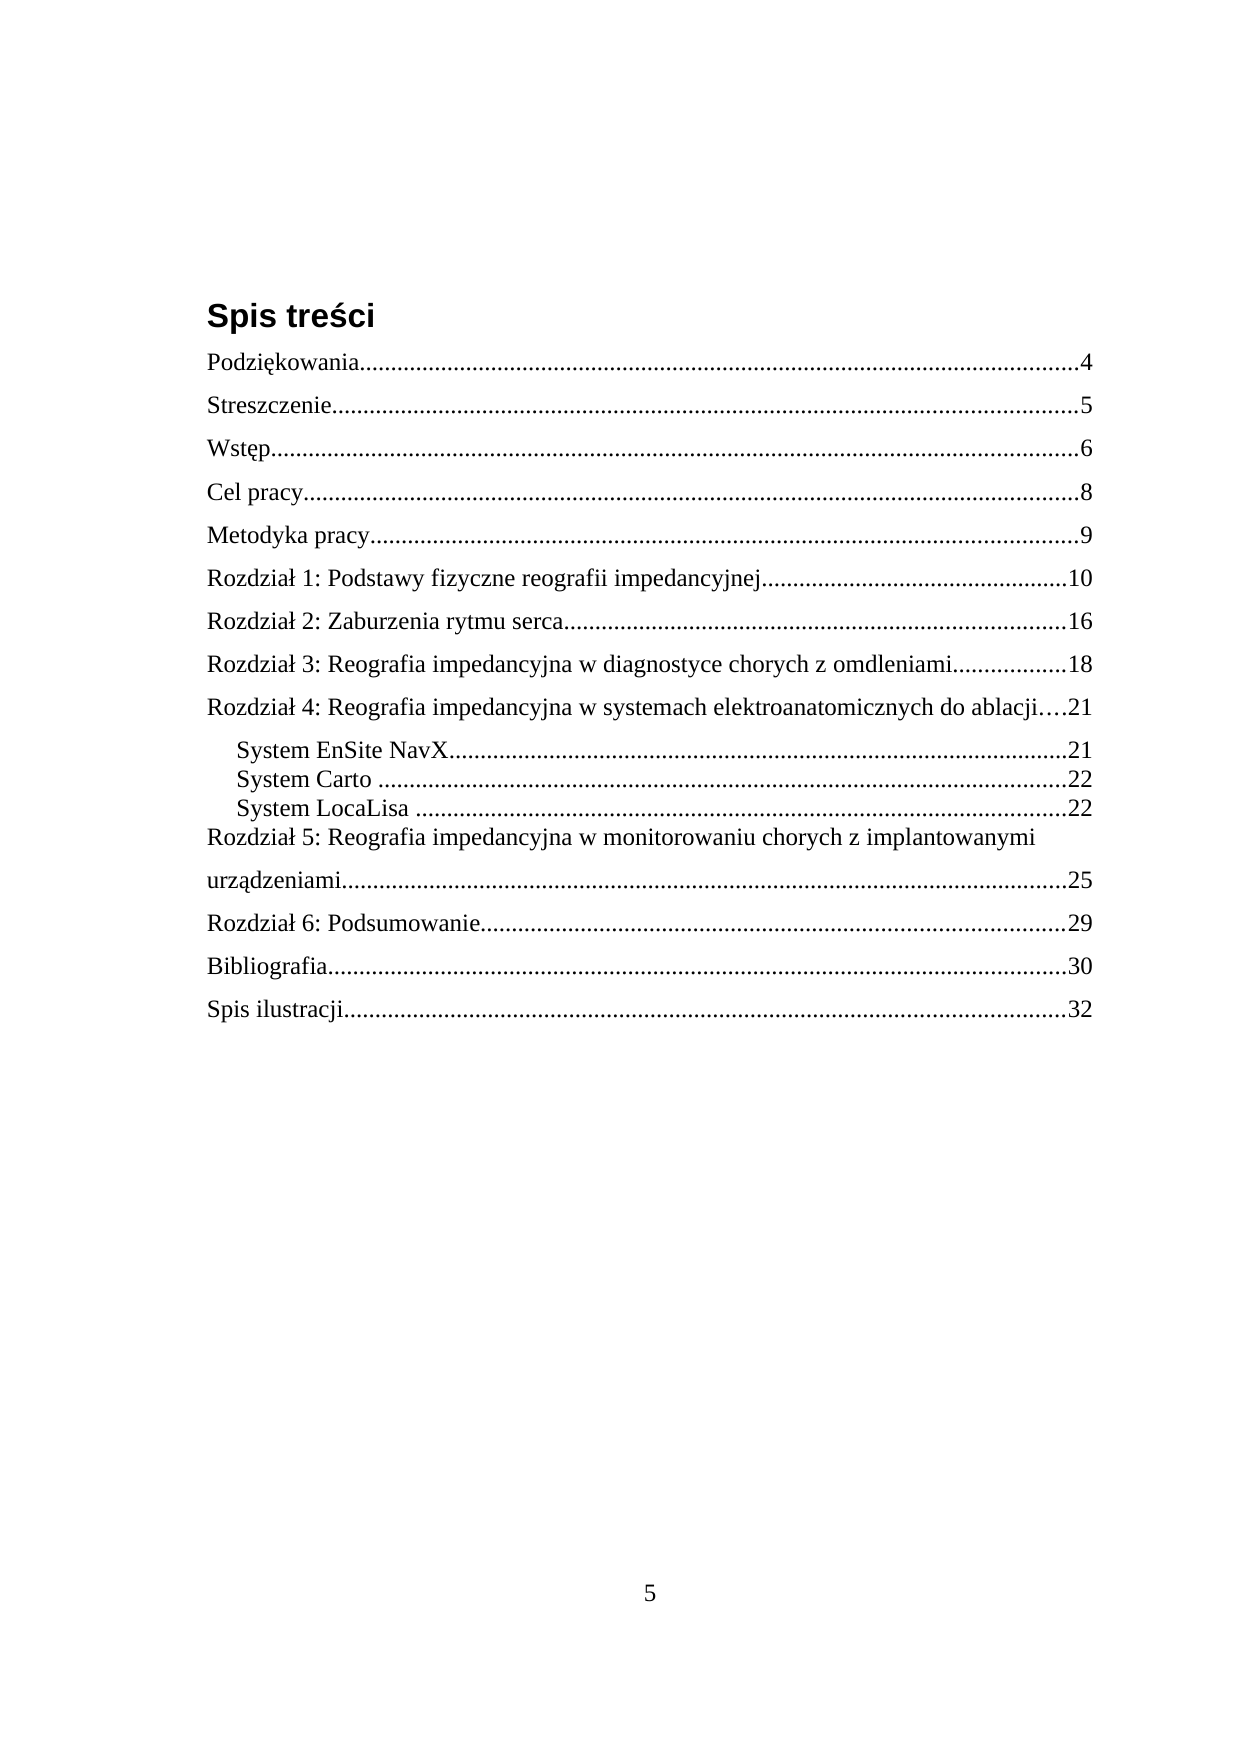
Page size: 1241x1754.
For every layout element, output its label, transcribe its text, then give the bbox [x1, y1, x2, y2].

text Podziękowania 4 [207, 347, 1093, 376]
text Wstęp 6 [207, 433, 1093, 462]
text Metodyka pracy 9 [207, 520, 1093, 548]
text Spis ilustracji 32 [207, 994, 1093, 1023]
text Rozdział 1: Podstawy fizyczne reografii impedancyjnej. 10 [207, 563, 1093, 592]
text System Carto 22 [236, 764, 1093, 793]
text System EnSite NavX 21 [236, 735, 1093, 764]
text Rozdział 4: Reografia impedancyjna w systemach elektroanatomicznych do ablacji 21 [207, 692, 1093, 721]
text Streszczenie 5 [207, 390, 1093, 419]
text Bibliografia 30 [207, 951, 1093, 980]
text Cel pracy 8 [207, 477, 1093, 505]
text Rozdział 2: Zaburzenia rytmu serca 16 [207, 606, 1093, 635]
text Rozdział 5: Reografia impedancyjna w monitorowaniu chorych z implantowanymi urządzeniami 25 [207, 822, 1093, 893]
subtitle Spis treści [207, 296, 1093, 335]
text System LocaLisa 22 [236, 793, 1093, 822]
text Rozdział 6: Podsumowanie 29 [207, 908, 1093, 937]
text Rozdział 3: Reografia impedancyjna w diagnostyce chorych z omdleniami. 18 [207, 649, 1093, 678]
